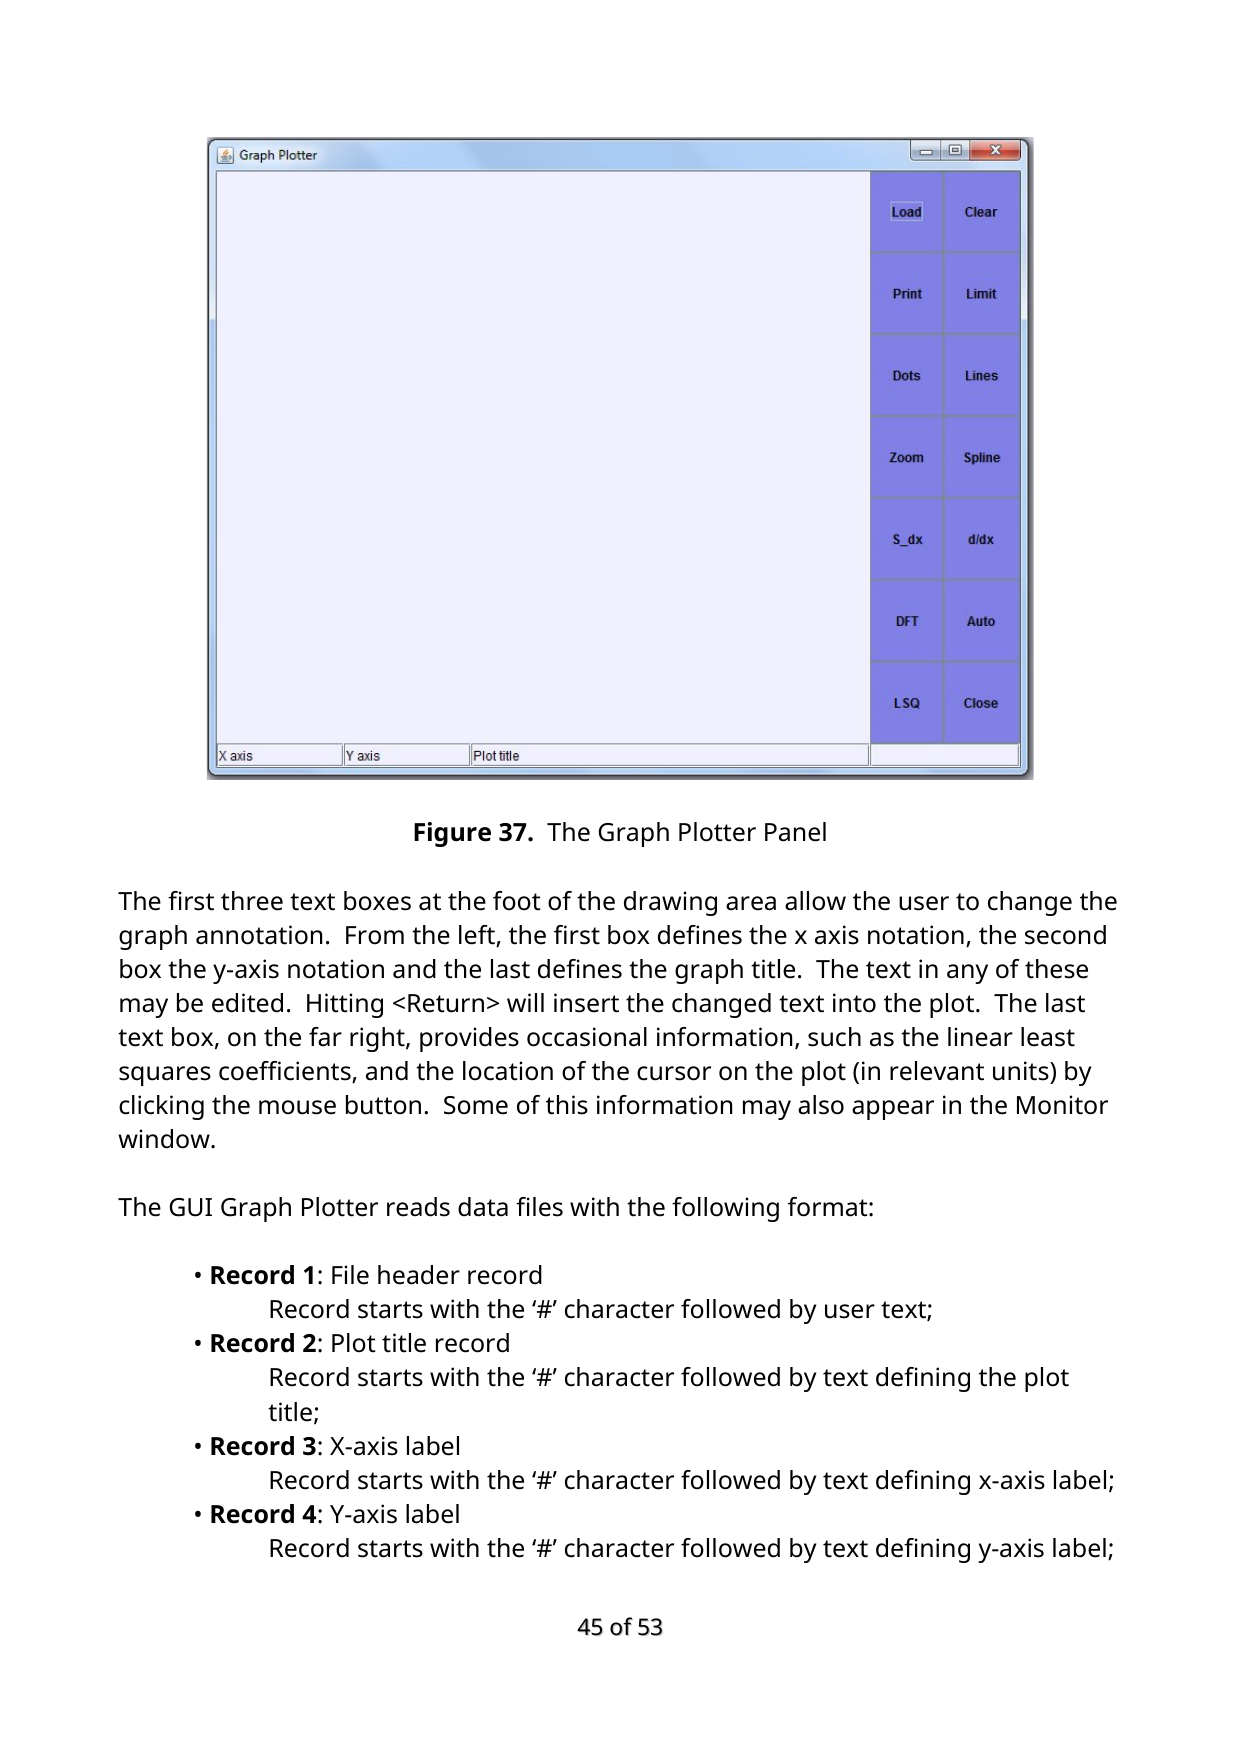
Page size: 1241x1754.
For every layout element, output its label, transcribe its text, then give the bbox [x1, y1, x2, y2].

picture [206, 137, 1034, 780]
text The GUI Graph Plotter reads data files with the following format: [118, 1190, 1122, 1224]
text • Record 4: Y-axis label [193, 1496, 1122, 1530]
text The first three text boxes at the foot of the drawing area allow the user to change the graph annotation. From the left, the first box defines the x axis notation, the second box the y-axis notation and the last defines the graph title. The text in any of these may be edited. Hitting <Return> will insert the changed text into the plot. The last text box, on the far right, provides occasional information, such as the linear least squares coefficients, and the location of the cursor on the plot (in relevant units) by clicking the mouse button. Some of this information may also appear in the Monitor window. [118, 883, 1122, 1156]
text • Record 1: File header record [193, 1258, 1122, 1292]
text Record starts with the ‘#’ character followed by text defining y-axis label; [268, 1530, 1122, 1564]
text Record starts with the ‘#’ character followed by user text; [268, 1292, 1122, 1326]
text • Record 3: X-axis label [193, 1428, 1122, 1462]
text Record starts with the ‘#’ character followed by text defining x-axis label; [268, 1462, 1122, 1496]
text • Record 2: Plot title record [193, 1326, 1122, 1360]
text Figure 37. The Graph Plotter Panel [118, 815, 1122, 849]
text Record starts with the ‘#’ character followed by text defining the plot title; [268, 1360, 1122, 1428]
